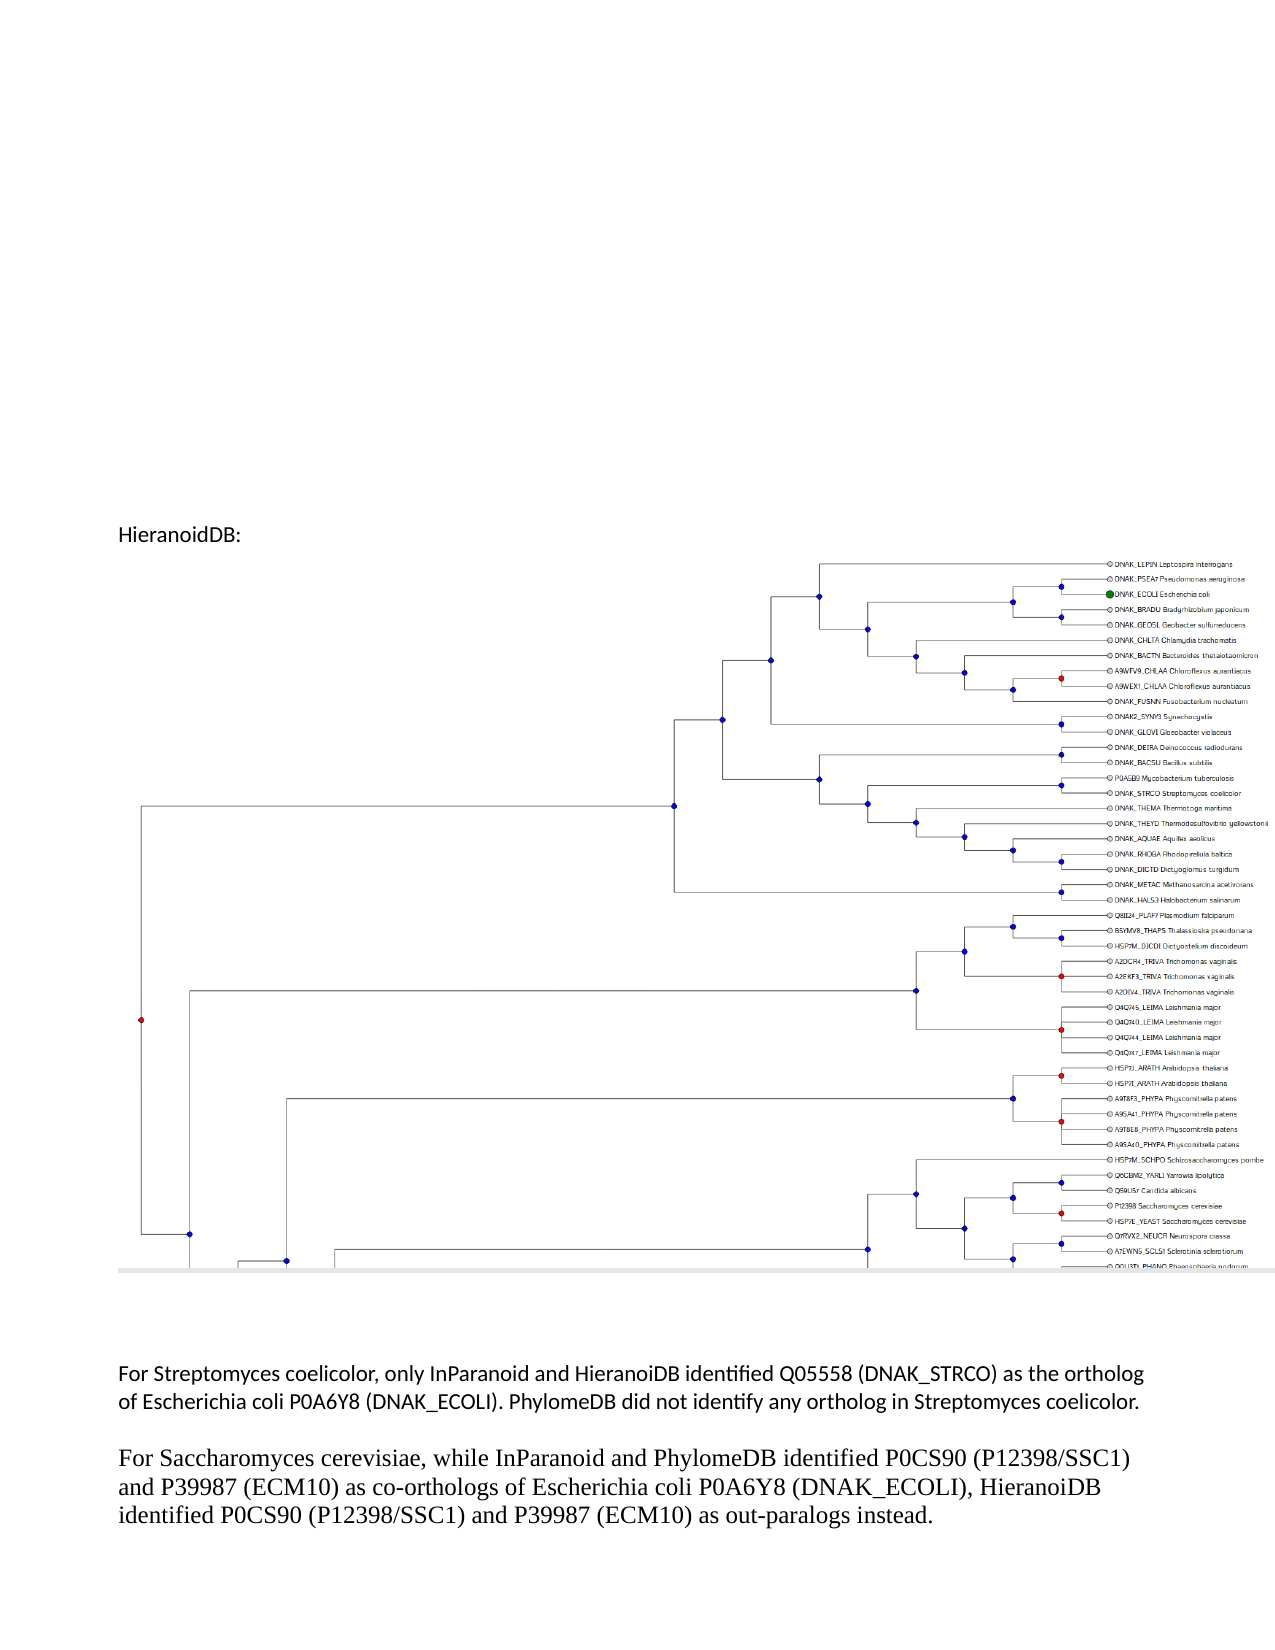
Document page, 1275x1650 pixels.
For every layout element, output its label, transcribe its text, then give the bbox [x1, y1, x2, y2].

text HieranoidDB: [118, 520, 1157, 548]
text For Streptomyces coelicolor, only InParanoid and HieranoiDB identified Q05558 (DNAK_STRCO) as the ortholog of Escherichia coli P0A6Y8 (DNAK_ECOLI). PhylomeDB did not identify any ortholog in Streptomyces coelicolor. [118, 1359, 1157, 1415]
text For Saccharomyces cerevisiae, while InParanoid and PhylomeDB identified P0CS90 (P12398/SSC1) and P39987 (ECM10) as co-orthologs of Escherichia coli P0A6Y8 (DNAK_ECOLI), HieranoiDB identified P0CS90 (P12398/SSC1) and P39987 (ECM10) as out-paralogs instead. [118, 1443, 1157, 1529]
